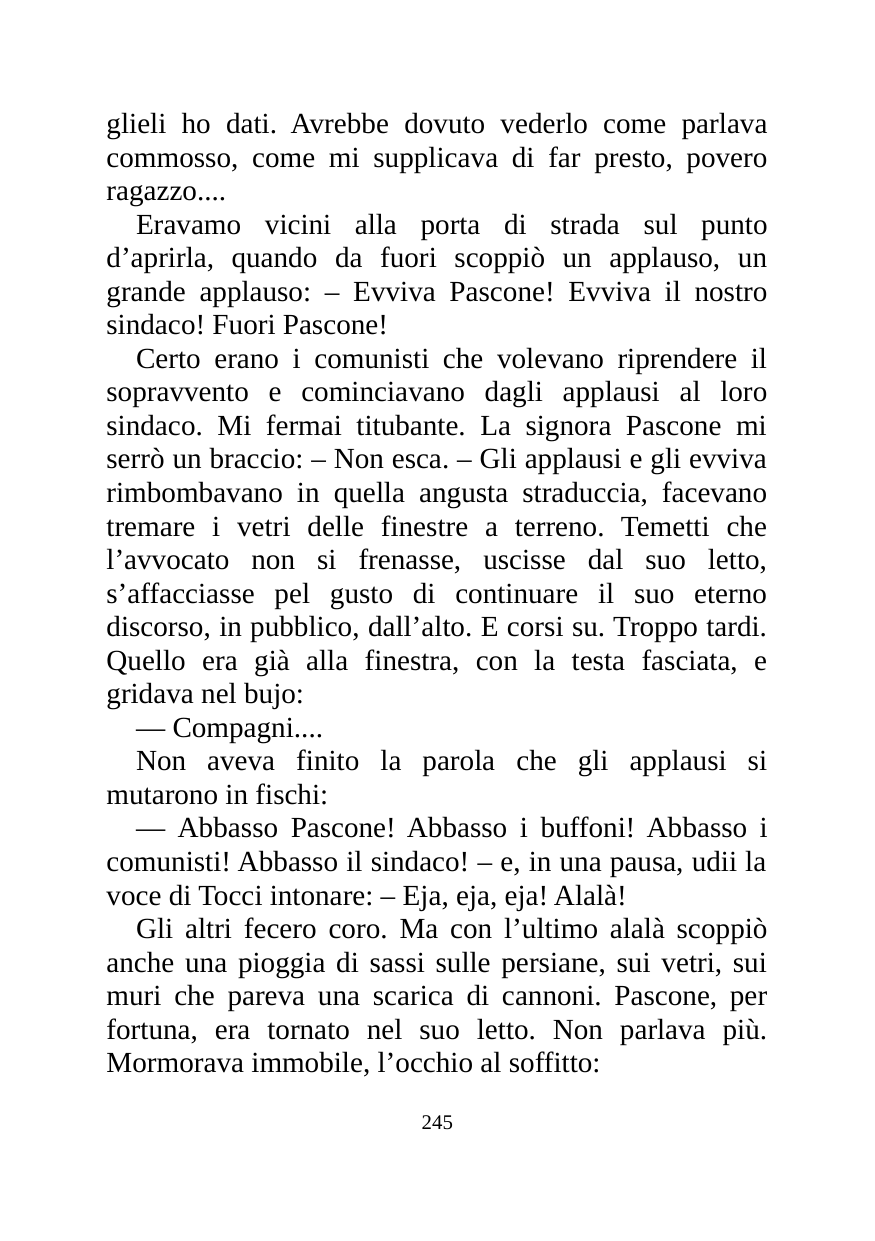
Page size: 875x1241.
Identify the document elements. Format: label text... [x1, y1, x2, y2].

text — Abbasso Pascone! Abbasso i buffoni! Abbasso i comunisti! Abbasso il sindaco! – e, in una pausa, udii la voce di Tocci intonare: – Eja, eja, eja! Alalà! [106, 811, 768, 911]
text glieli ho dati. Avrebbe dovuto vederlo come parlava commosso, come mi supplicava di far presto, povero ragazzo.... [106, 106, 768, 207]
text — Compagni.... [106, 710, 768, 743]
text Certo erano i comunisti che volevano riprendere il sopravvento e cominciavano dagli applausi al loro sindaco. Mi fermai titubante. La signora Pascone mi serrò un braccio: – Non esca. – Gli applausi e gli evviva rimbombavano in quella angusta straduccia, facevano tremare i vetri delle finestre a terreno. Temetti che l’avvocato non si frenasse, uscisse dal suo letto, s’affacciasse pel gusto di continuare il suo eterno discorso, in pubblico, dall’alto. E corsi su. Troppo tardi. Quello era già alla finestra, con la testa fasciata, e gridava nel bujo: [106, 341, 768, 710]
text Gli altri fecero coro. Ma con l’ultimo alalà scoppiò anche una pioggia di sassi sulle persiane, sui vetri, sui muri che pareva una scarica di cannoni. Pascone, per fortuna, era tornato nel suo letto. Non parlava più. Mormorava immobile, l’occhio al soffitto: [106, 911, 768, 1079]
text Eravamo vicini alla porta di strada sul punto d’aprirla, quando da fuori scoppiò un applauso, un grande applauso: – Evviva Pascone! Evviva il nostro sindaco! Fuori Pascone! [106, 207, 768, 341]
text Non aveva finito la parola che gli applausi si mutarono in fischi: [106, 743, 768, 811]
